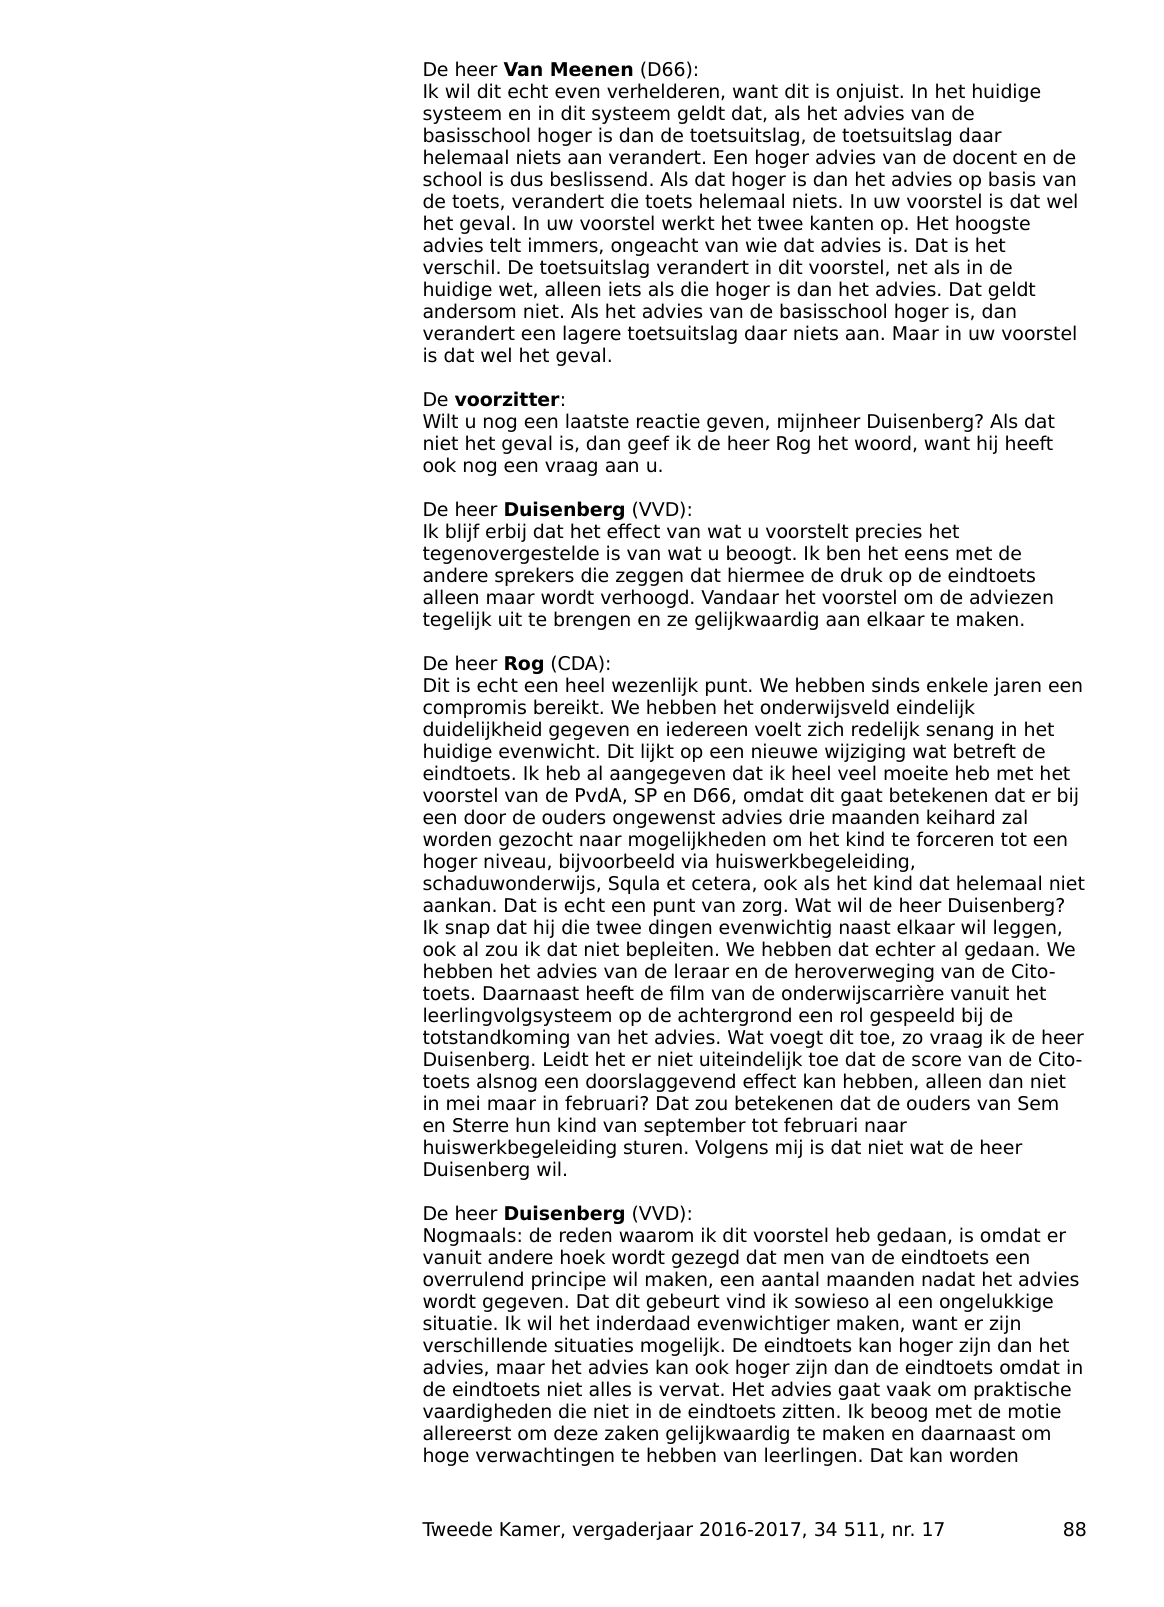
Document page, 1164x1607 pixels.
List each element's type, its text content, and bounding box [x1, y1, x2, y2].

text De voorzitter: [422, 389, 1087, 411]
text Wilt u nog een laatste reactie geven, mijnheer Duisenberg? Als dat niet het geval is, dan geef ik de heer Rog het woord, want hij heeft ook nog een vraag aan u. [422, 411, 1087, 477]
text De heer Van Meenen (D66): [422, 59, 1087, 81]
text Nogmaals: de reden waarom ik dit voorstel heb gedaan, is omdat er vanuit andere hoek wordt gezegd dat men van de eindtoets een overrulend principe wil maken, een aantal maanden nadat het advies wordt gegeven. Dat dit gebeurt vind ik sowieso al een ongelukkige situatie. Ik wil het inderdaad evenwichtiger maken, want er zijn verschillende situaties mogelijk. De eindtoets kan hoger zijn dan het advies, maar het advies kan ook hoger zijn dan de eindtoets omdat in de eindtoets niet alles is vervat. Het advies gaat vaak om praktische vaardigheden die niet in de eindtoets zitten. Ik beoog met de motie allereerst om deze zaken gelijkwaardig te maken en daarnaast om hoge verwachtingen te hebben van leerlingen. Dat kan worden [422, 1225, 1087, 1467]
text Ik wil dit echt even verhelderen, want dit is onjuist. In het huidige systeem en in dit systeem geldt dat, als het advies van de basisschool hoger is dan de toetsuitslag, de toetsuitslag daar helemaal niets aan verandert. Een hoger advies van de docent en de school is dus beslissend. Als dat hoger is dan het advies op basis van de toets, verandert die toets helemaal niets. In uw voorstel is dat wel het geval. In uw voorstel werkt het twee kanten op. Het hoogste advies telt immers, ongeacht van wie dat advies is. Dat is het verschil. De toetsuitslag verandert in dit voorstel, net als in de huidige wet, alleen iets als die hoger is dan het advies. Dat geldt andersom niet. Als het advies van de basisschool hoger is, dan verandert een lagere toetsuitslag daar niets aan. Maar in uw voorstel is dat wel het geval. [422, 81, 1087, 367]
text De heer Duisenberg (VVD): [422, 499, 1087, 521]
text De heer Duisenberg (VVD): [422, 1203, 1087, 1225]
text Dit is echt een heel wezenlijk punt. We hebben sinds enkele jaren een compromis bereikt. We hebben het onderwijsveld eindelijk duidelijkheid gegeven en iedereen voelt zich redelijk senang in het huidige evenwicht. Dit lijkt op een nieuwe wijziging wat betreft de eindtoets. Ik heb al aangegeven dat ik heel veel moeite heb met het voorstel van de PvdA, SP en D66, omdat dit gaat betekenen dat er bij een door de ouders ongewenst advies drie maanden keihard zal worden gezocht naar mogelijkheden om het kind te forceren tot een hoger niveau, bijvoorbeeld via huiswerkbegeleiding, schaduwonderwijs, Squla et cetera, ook als het kind dat helemaal niet aankan. Dat is echt een punt van zorg. Wat wil de heer Duisenberg? Ik snap dat hij die twee dingen evenwichtig naast elkaar wil leggen, ook al zou ik dat niet bepleiten. We hebben dat echter al gedaan. We hebben het advies van de leraar en de heroverweging van de Cito-toets. Daarnaast heeft de film van de onderwijscarrière vanuit het leerlingvolgsysteem op de achtergrond een rol gespeeld bij de totstandkoming van het advies. Wat voegt dit toe, zo vraag ik de heer Duisenberg. Leidt het er niet uiteindelijk toe dat de score van de Cito-toets alsnog een doorslaggevend effect kan hebben, alleen dan niet in mei maar in februari? Dat zou betekenen dat de ouders van Sem en Sterre hun kind van september tot februari naar huiswerkbegeleiding sturen. Volgens mij is dat niet wat de heer Duisenberg wil. [422, 675, 1087, 1181]
text Ik blijf erbij dat het effect van wat u voorstelt precies het tegenovergestelde is van wat u beoogt. Ik ben het eens met de andere sprekers die zeggen dat hiermee de druk op de eindtoets alleen maar wordt verhoogd. Vandaar het voorstel om de adviezen tegelijk uit te brengen en ze gelijkwaardig aan elkaar te maken. [422, 521, 1087, 631]
text De heer Rog (CDA): [422, 653, 1087, 675]
